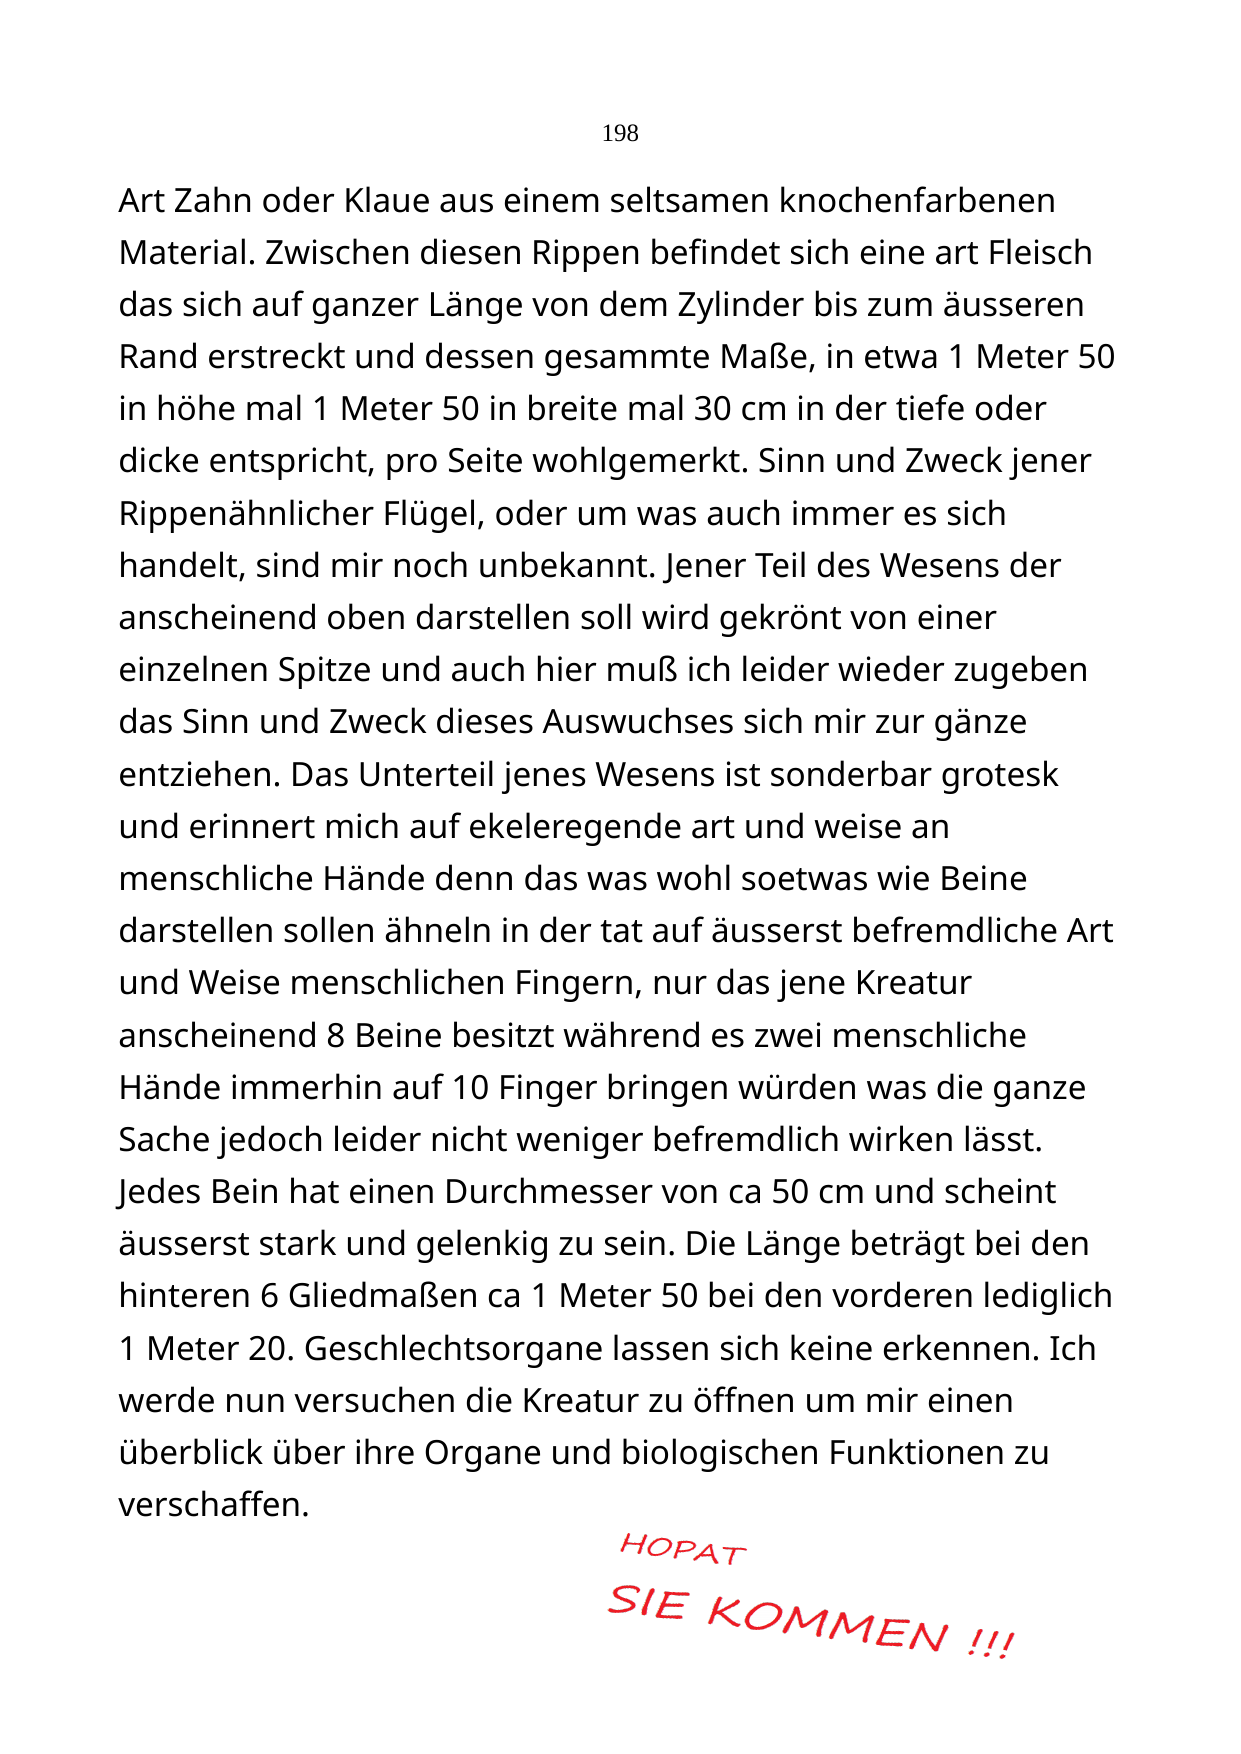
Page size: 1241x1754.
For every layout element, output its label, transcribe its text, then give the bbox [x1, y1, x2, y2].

picture [571, 1531, 1077, 1682]
text Art Zahn oder Klaue aus einem seltsamen knochenfarbenen Material. Zwischen diesen Rippen befindet sich eine art Fleisch das sich auf ganzer Länge von dem Zylinder bis zum äusseren Rand erstreckt und dessen gesammte Maße, in etwa 1 Meter 50 in höhe mal 1 Meter 50 in breite mal 30 cm in der tiefe oder dicke entspricht, pro Seite wohlgemerkt. Sinn und Zweck jener Rippenähnlicher Flügel, oder um was auch immer es sich handelt, sind mir noch unbekannt. Jener Teil des Wesens der anscheinend oben darstellen soll wird gekrönt von einer einzelnen Spitze und auch hier muß ich leider wieder zugeben das Sinn und Zweck dieses Auswuchses sich mir zur gänze entziehen. Das Unterteil jenes Wesens ist sonderbar grotesk und erinnert mich auf ekeleregende art und weise an menschliche Hände denn das was wohl soetwas wie Beine darstellen sollen ähneln in der tat auf äusserst befremdliche Art und Weise menschlichen Fingern, nur das jene Kreatur anscheinend 8 Beine besitzt während es zwei menschliche Hände immerhin auf 10 Finger bringen würden was die ganze Sache jedoch leider nicht weniger befremdlich wirken lässt. Jedes Bein hat einen Durchmesser von ca 50 cm und scheint äusserst stark und gelenkig zu sein. Die Länge beträgt bei den hinteren 6 Gliedmaßen ca 1 Meter 50 bei den vorderen lediglich 1 Meter 20. Geschlechtsorgane lassen sich keine erkennen. Ich werde nun versuchen die Kreatur zu öffnen um mir einen überblick über ihre Organe und biologischen Funktionen zu verschaffen. [118, 176, 1122, 1526]
